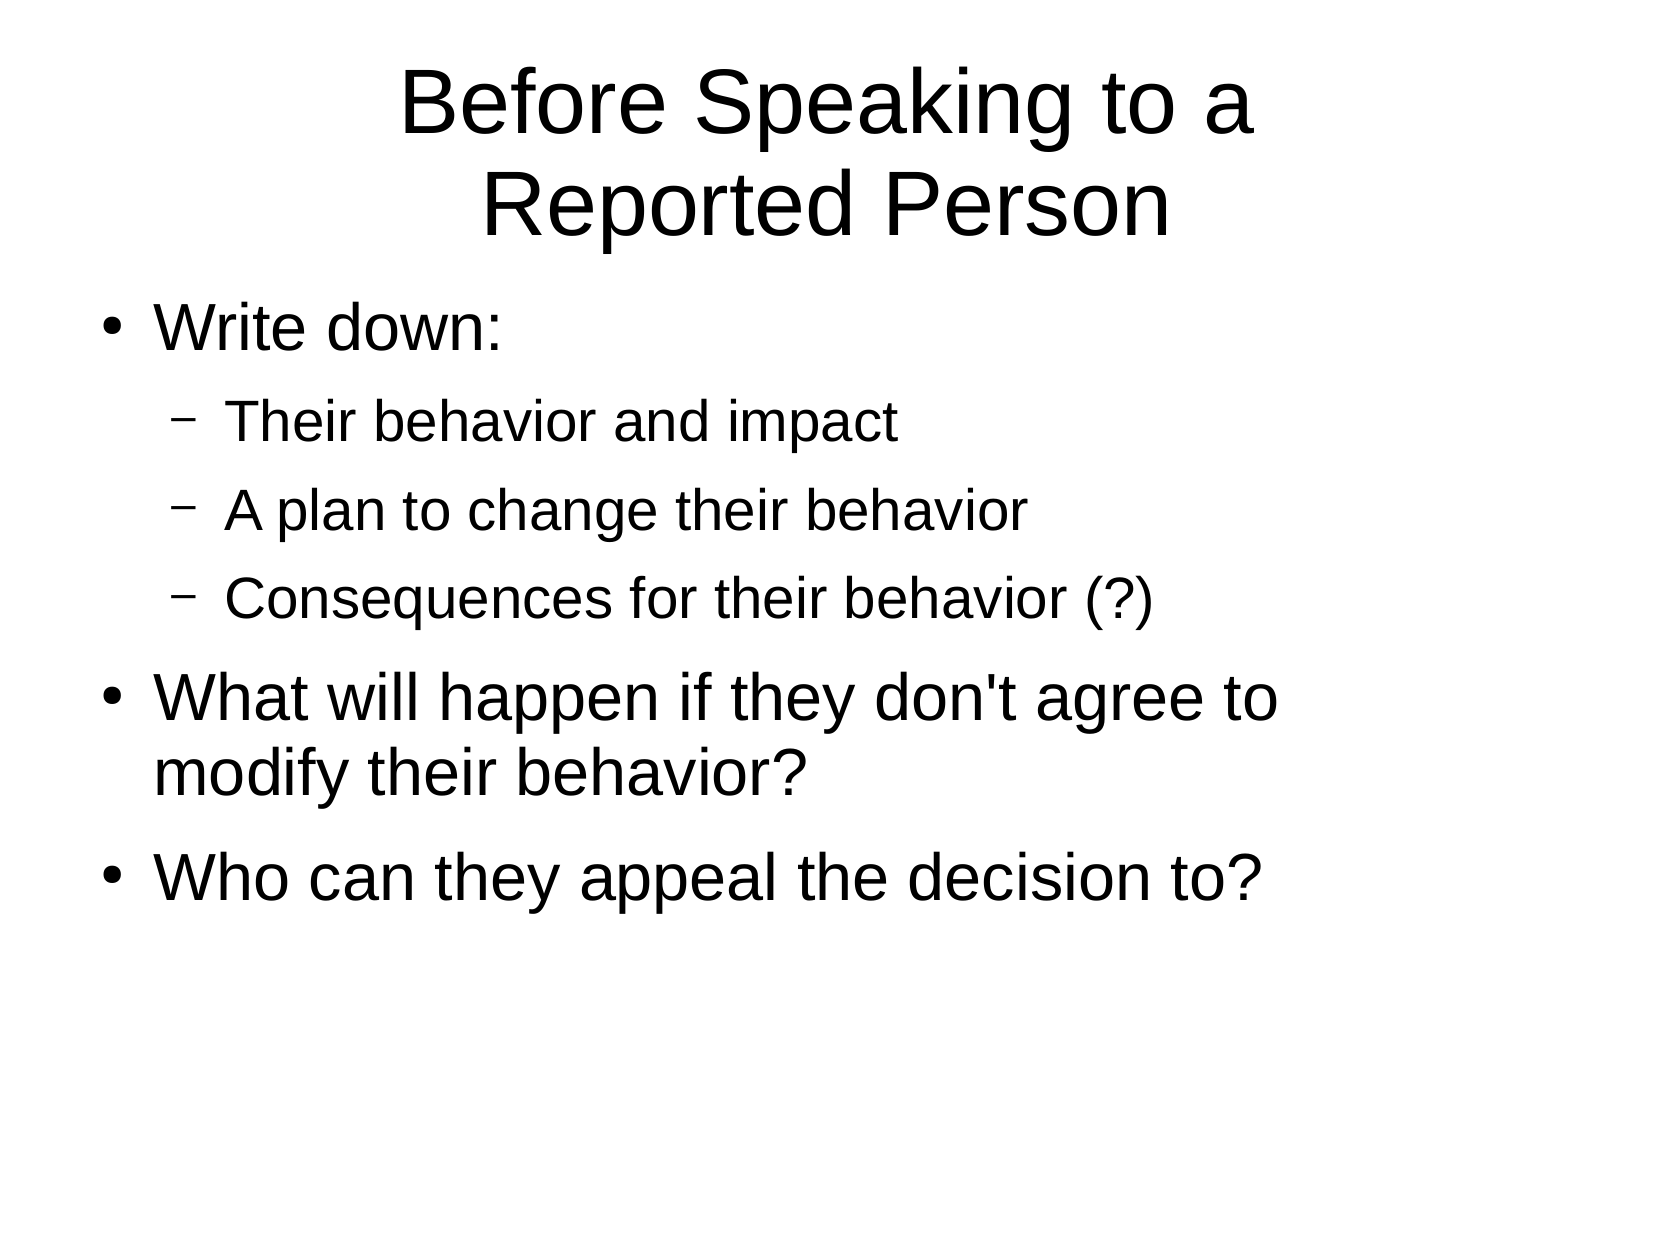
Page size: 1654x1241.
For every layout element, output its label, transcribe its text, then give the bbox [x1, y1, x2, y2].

title Before Speaking to a Reported Person [82, 49, 1571, 257]
list Write down: Their behavior and impact A plan to change their behavior Consequences for their behavior (?) What will happen if they don't agree to modify their behavior? Who can they appeal the decision to? [82, 290, 1571, 1010]
